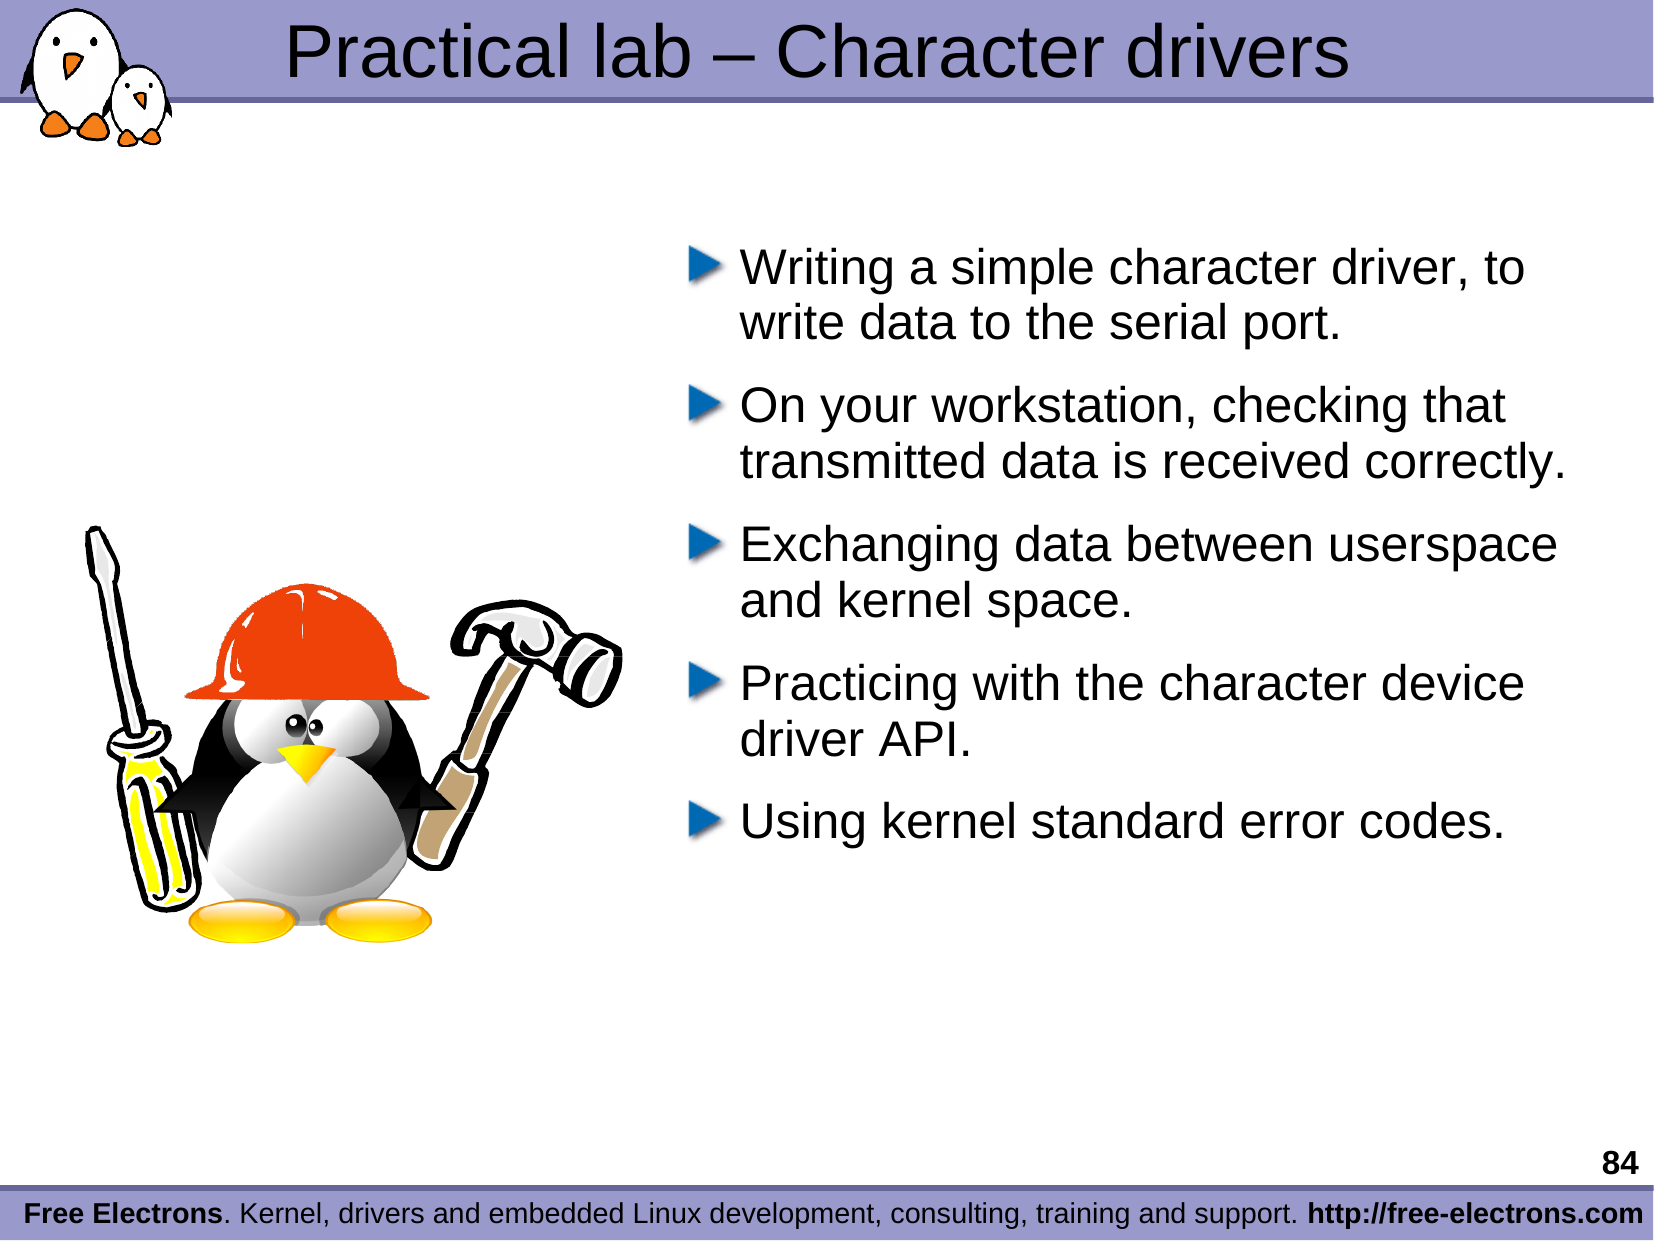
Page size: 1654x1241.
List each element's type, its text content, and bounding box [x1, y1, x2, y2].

text_box [127, 776, 147, 822]
text_box [450, 599, 623, 846]
picture [20, 8, 172, 147]
title Practical lab – Character drivers [60, 0, 1576, 104]
text_box [125, 759, 147, 783]
text_box [118, 750, 135, 757]
picture [147, 580, 459, 944]
text_box [133, 752, 147, 759]
list Writing a simple character driver, to write data to the serial port. On your workstation, checking that transmitted data is received correctly. Exchanging data between userspace and kernel space. Practicing with the character device driver API. Using kernel standard error codes. [668, 238, 1586, 971]
text_box [85, 525, 147, 907]
